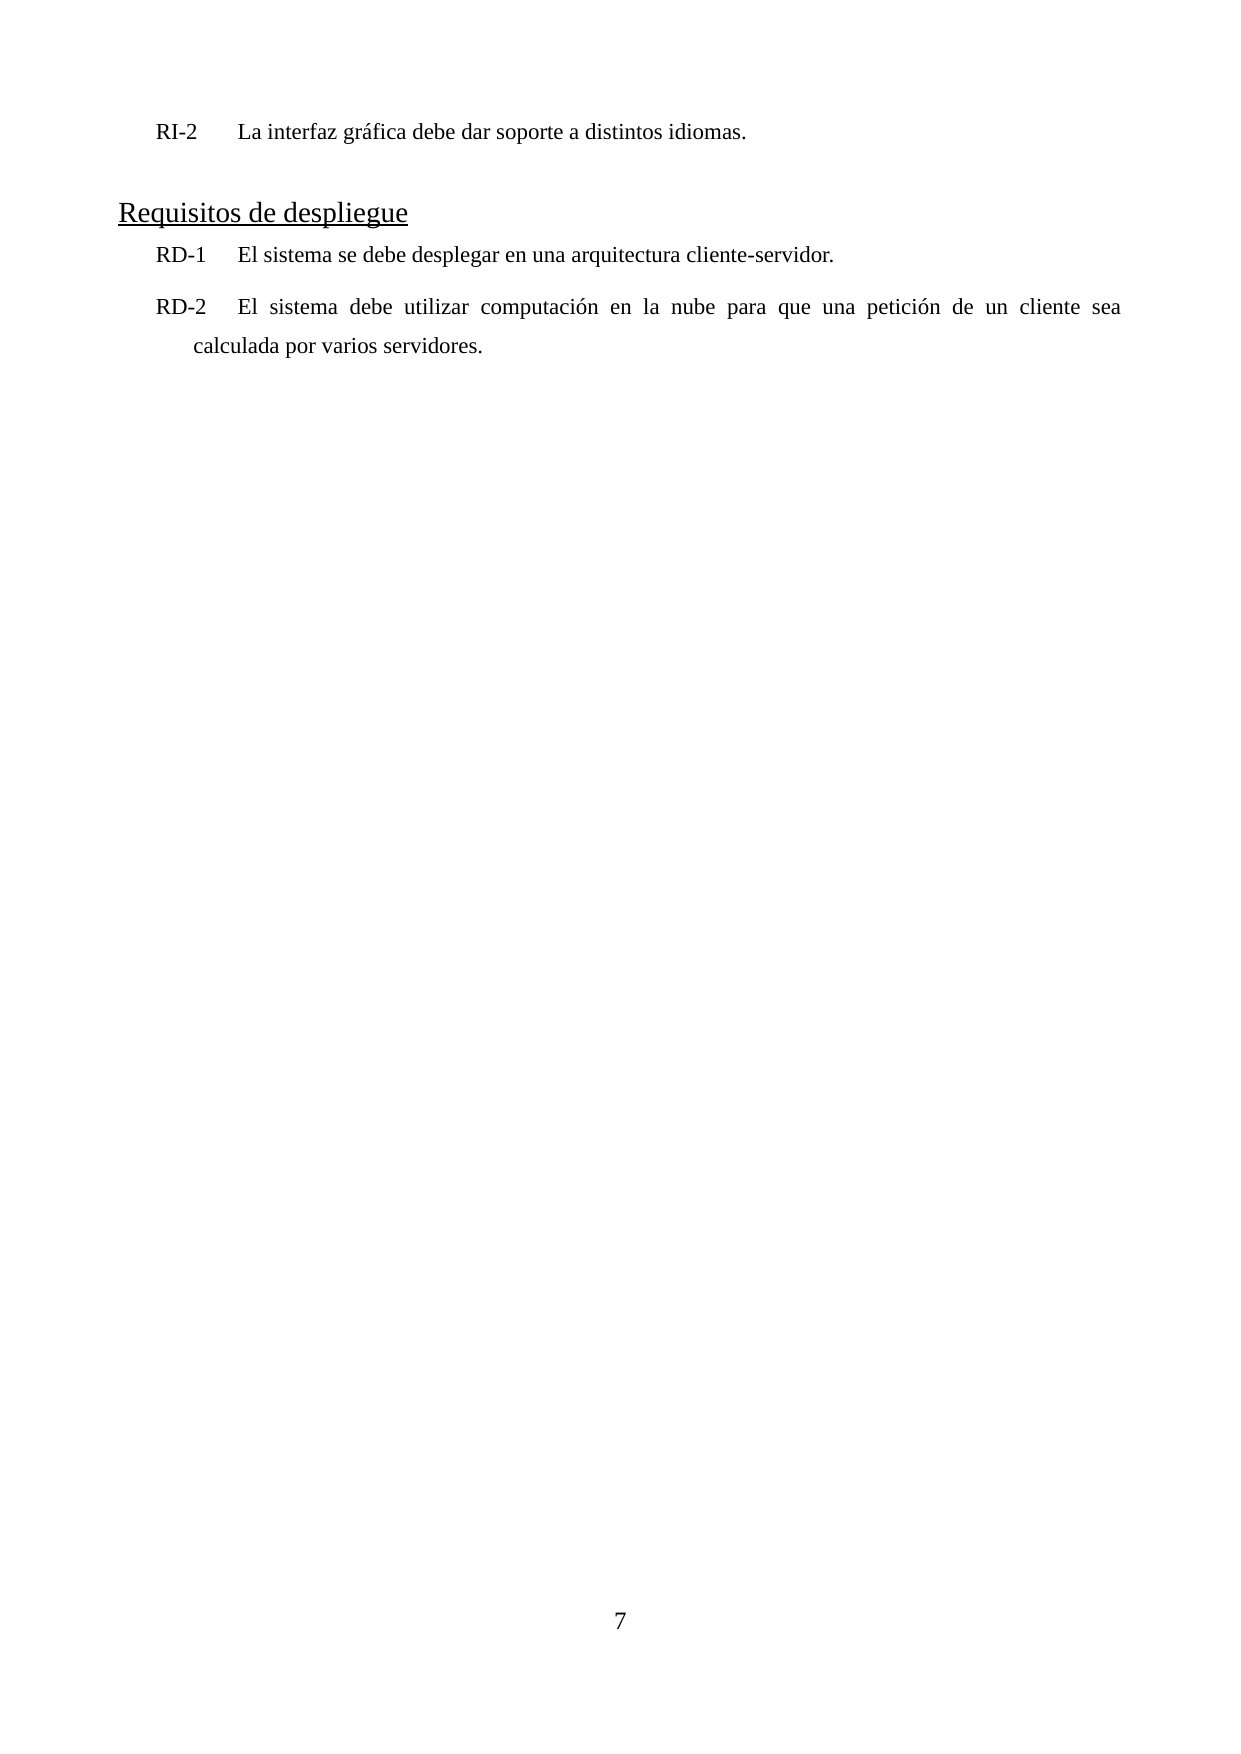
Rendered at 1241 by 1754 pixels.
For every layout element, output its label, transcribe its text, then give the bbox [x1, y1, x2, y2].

list El sistema debe utilizar computación en la nube para que una petición de un cliente sea calculada por varios servidores. [156, 293, 1122, 359]
subtitle Requisitos de despliegue [118, 195, 1122, 229]
list La interfaz gráfica debe dar soporte a distintos idiomas. [156, 118, 1122, 144]
list El sistema se debe desplegar en una arquitectura cliente-servidor. [156, 241, 1122, 267]
